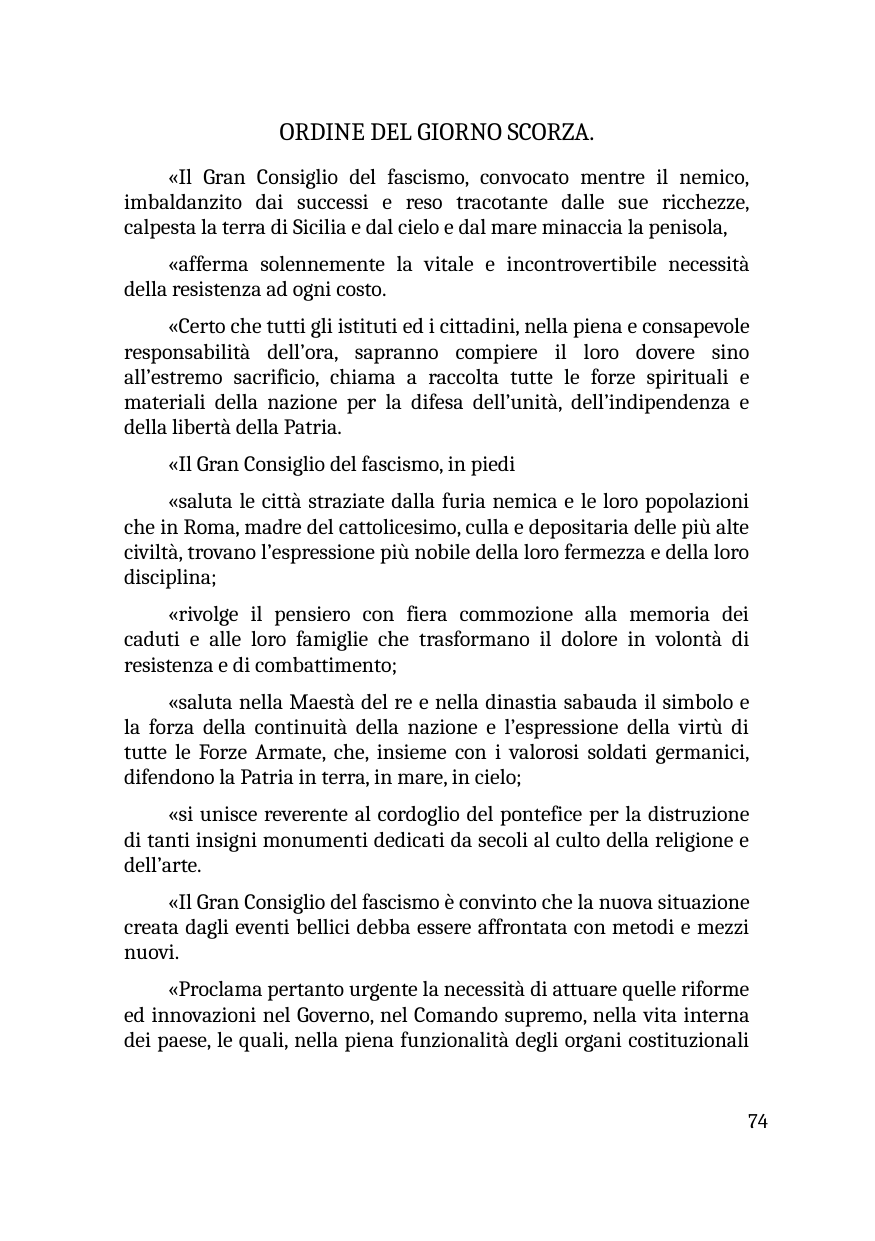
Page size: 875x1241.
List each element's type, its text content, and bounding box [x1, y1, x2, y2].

subtitle ORDINE DEL GIORNO SCORZA. [106, 118, 768, 147]
text «Il Gran Consiglio del fascismo, convocato mentre il nemico, imbaldanzito dai successi e reso tracotante dalle sue ricchezze, calpesta la terra di Sicilia e dal cielo e dal mare minaccia la penisola, [124, 164, 750, 240]
text «afferma solennemente la vitale e incontrovertibile necessità della resistenza ad ogni costo. [124, 252, 750, 302]
text «Proclama pertanto urgente la necessità di attuare quelle riforme ed innovazioni nel Governo, nel Comando supremo, nella vita interna dei paese, le quali, nella piena funzionalità degli organi costituzionali [124, 977, 750, 1053]
text «rivolge il pensiero con fiera commozione alla memoria dei caduti e alle loro famiglie che trasformano il dolore in volontà di resistenza e di combattimento; [124, 602, 750, 678]
text «saluta le città straziate dalla furia nemica e le loro popolazioni che in Roma, madre del cattolicesimo, culla e depositaria delle più alte civiltà, trovano l’espressione più nobile della loro fermezza e della loro disciplina; [124, 489, 750, 590]
text «Il Gran Consiglio del fascismo, in piedi [124, 452, 750, 477]
text «si unisce reverente al cordoglio del pontefice per la distruzione di tanti insigni monumenti dedicati da secoli al culto della religione e dell’arte. [124, 802, 750, 878]
text «Il Gran Consiglio del fascismo è convinto che la nuova situazione creata dagli eventi bellici debba essere affrontata con metodi e mezzi nuovi. [124, 890, 750, 965]
text «Certo che tutti gli istituti ed i cittadini, nella piena e consapevole responsabilità dell’ora, sapranno compiere il loro dovere sino all’estremo sacrificio, chiama a raccolta tutte le forze spirituali e materiali della nazione per la difesa dell’unità, dell’indipendenza e della libertà della Patria. [124, 314, 750, 440]
text «saluta nella Maestà del re e nella dinastia sabauda il simbolo e la forza della continuità della nazione e l’espressione della virtù di tutte le Forze Armate, che, insieme con i valorosi soldati germanici, difendono la Patria in terra, in mare, in cielo; [124, 689, 750, 790]
